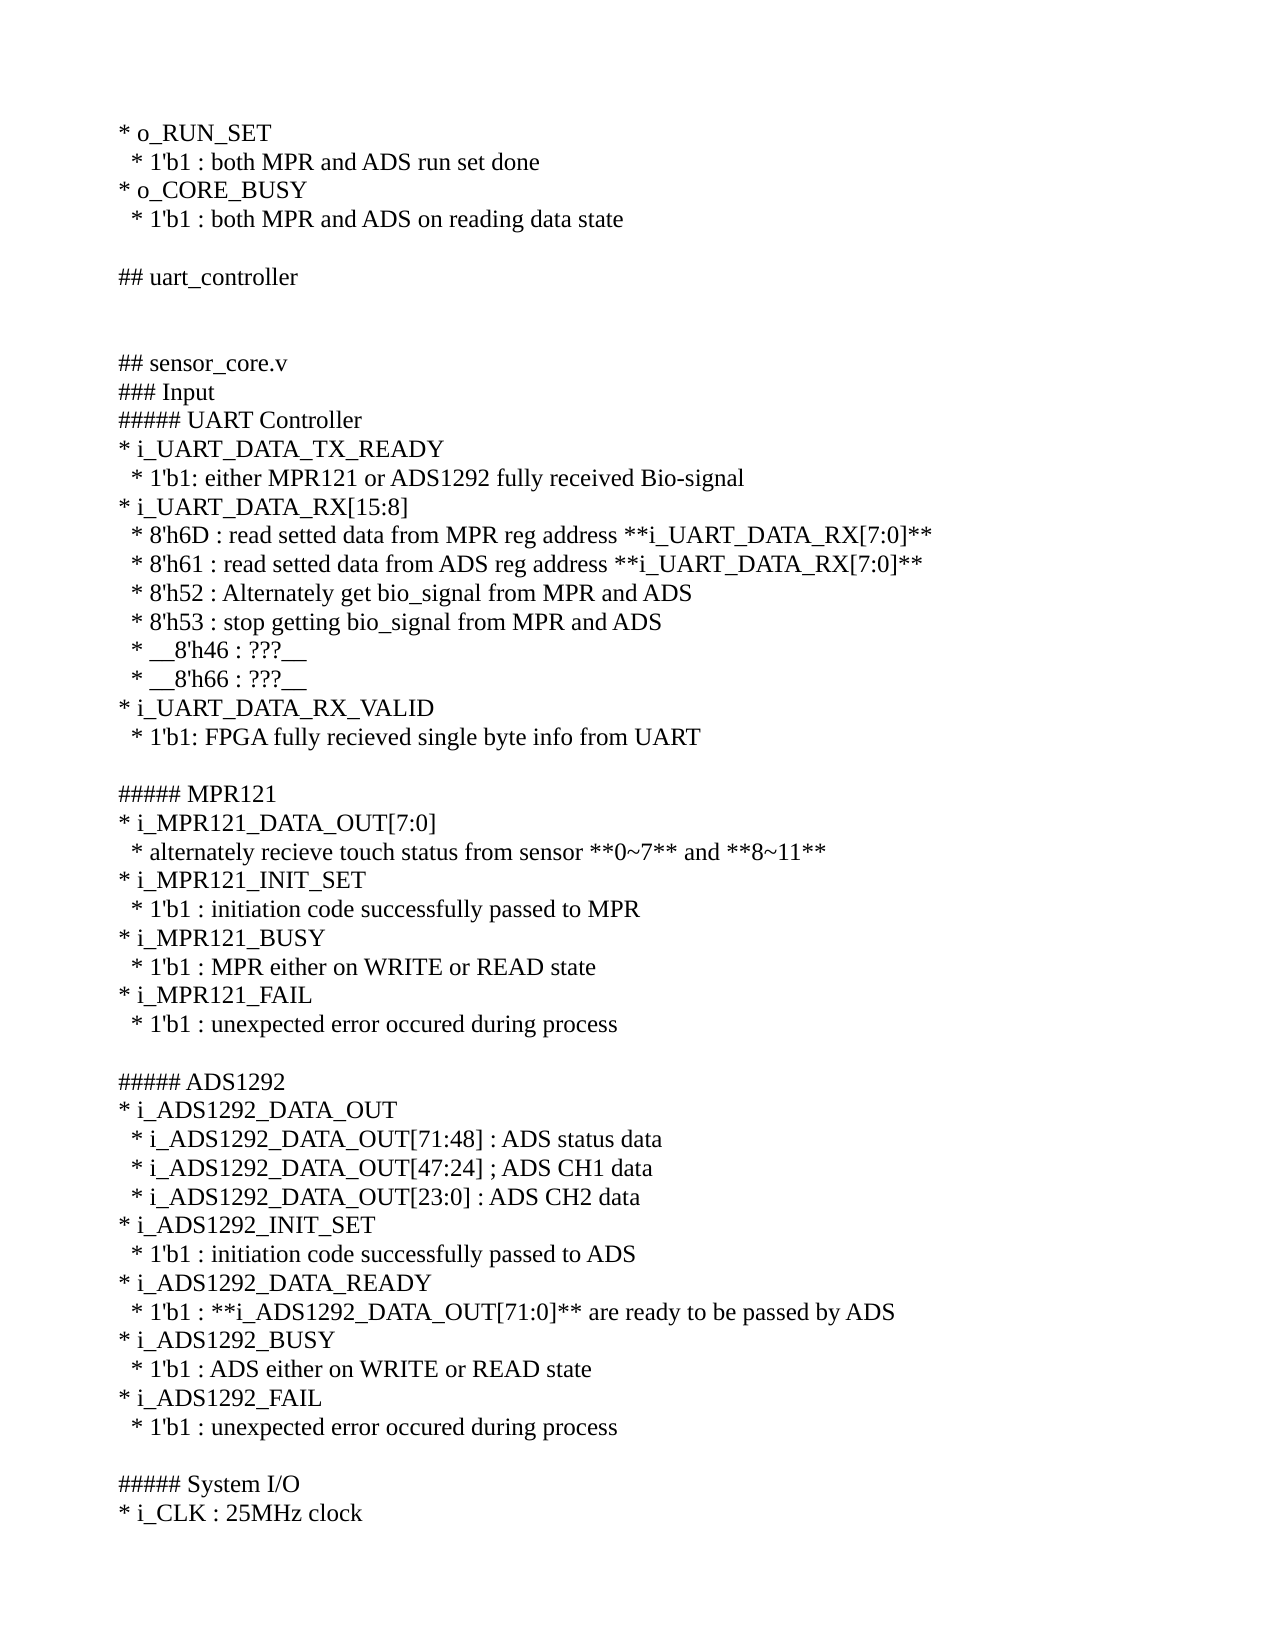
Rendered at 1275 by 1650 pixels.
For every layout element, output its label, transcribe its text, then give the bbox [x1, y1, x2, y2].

text * o_CORE_BUSY [118, 176, 1157, 204]
text * 8'h61 : read setted data from ADS reg address **i_UART_DATA_RX[7:0]** [118, 549, 1157, 578]
text * 1'b1 : unexpected error occured during process [118, 1009, 1157, 1038]
text * 1'b1 : initiation code successfully passed to MPR [118, 894, 1157, 923]
text * 1'b1 : unexpected error occured during process [118, 1412, 1157, 1441]
text * 1'b1 : both MPR and ADS on reading data state [118, 204, 1157, 233]
text * alternately recieve touch status from sensor **0~7** and **8~11** [118, 837, 1157, 866]
text * 1'b1 : initiation code successfully passed to ADS [118, 1239, 1157, 1268]
text * __8'h66 : ???__ [118, 664, 1157, 693]
text * i_ADS1292_DATA_OUT[71:48] : ADS status data [118, 1124, 1157, 1153]
text * i_MPR121_INIT_SET [118, 866, 1157, 894]
text * i_ADS1292_DATA_OUT[23:0] : ADS CH2 data [118, 1182, 1157, 1211]
text * __8'h46 : ???__ [118, 636, 1157, 664]
text ## uart_controller [118, 262, 1157, 291]
text * i_ADS1292_DATA_READY [118, 1268, 1157, 1297]
text * 1'b1: FPGA fully recieved single byte info from UART [118, 722, 1157, 751]
text ##### UART Controller [118, 406, 1157, 434]
text ##### ADS1292 [118, 1067, 1157, 1096]
text * 1'b1 : **i_ADS1292_DATA_OUT[71:0]** are ready to be passed by ADS [118, 1297, 1157, 1326]
text * 1'b1 : ADS either on WRITE or READ state [118, 1354, 1157, 1383]
text * 8'h6D : read setted data from MPR reg address **i_UART_DATA_RX[7:0]** [118, 521, 1157, 549]
text * i_MPR121_BUSY [118, 923, 1157, 952]
text * 1'b1 : MPR either on WRITE or READ state [118, 952, 1157, 981]
text ## sensor_core.v [118, 348, 1157, 377]
text * 8'h52 : Alternately get bio_signal from MPR and ADS [118, 578, 1157, 607]
text * i_UART_DATA_RX[15:8] [118, 492, 1157, 521]
text * i_UART_DATA_RX_VALID [118, 693, 1157, 722]
text ### Input [118, 377, 1157, 406]
text * 8'h53 : stop getting bio_signal from MPR and ADS [118, 607, 1157, 636]
text * o_RUN_SET [118, 118, 1157, 147]
text * i_MPR121_FAIL [118, 981, 1157, 1009]
text * i_ADS1292_DATA_OUT[47:24] ; ADS CH1 data [118, 1153, 1157, 1182]
text * 1'b1: either MPR121 or ADS1292 fully received Bio-signal [118, 463, 1157, 492]
text * i_ADS1292_DATA_OUT [118, 1096, 1157, 1124]
text * i_ADS1292_FAIL [118, 1383, 1157, 1412]
text * 1'b1 : both MPR and ADS run set done [118, 147, 1157, 176]
text * i_UART_DATA_TX_READY [118, 434, 1157, 463]
text ##### System I/O [118, 1469, 1157, 1498]
text * i_MPR121_DATA_OUT[7:0] [118, 808, 1157, 837]
text ##### MPR121 [118, 779, 1157, 808]
text * i_CLK : 25MHz clock [118, 1498, 1157, 1527]
text * i_ADS1292_INIT_SET [118, 1211, 1157, 1239]
text * i_ADS1292_BUSY [118, 1326, 1157, 1354]
